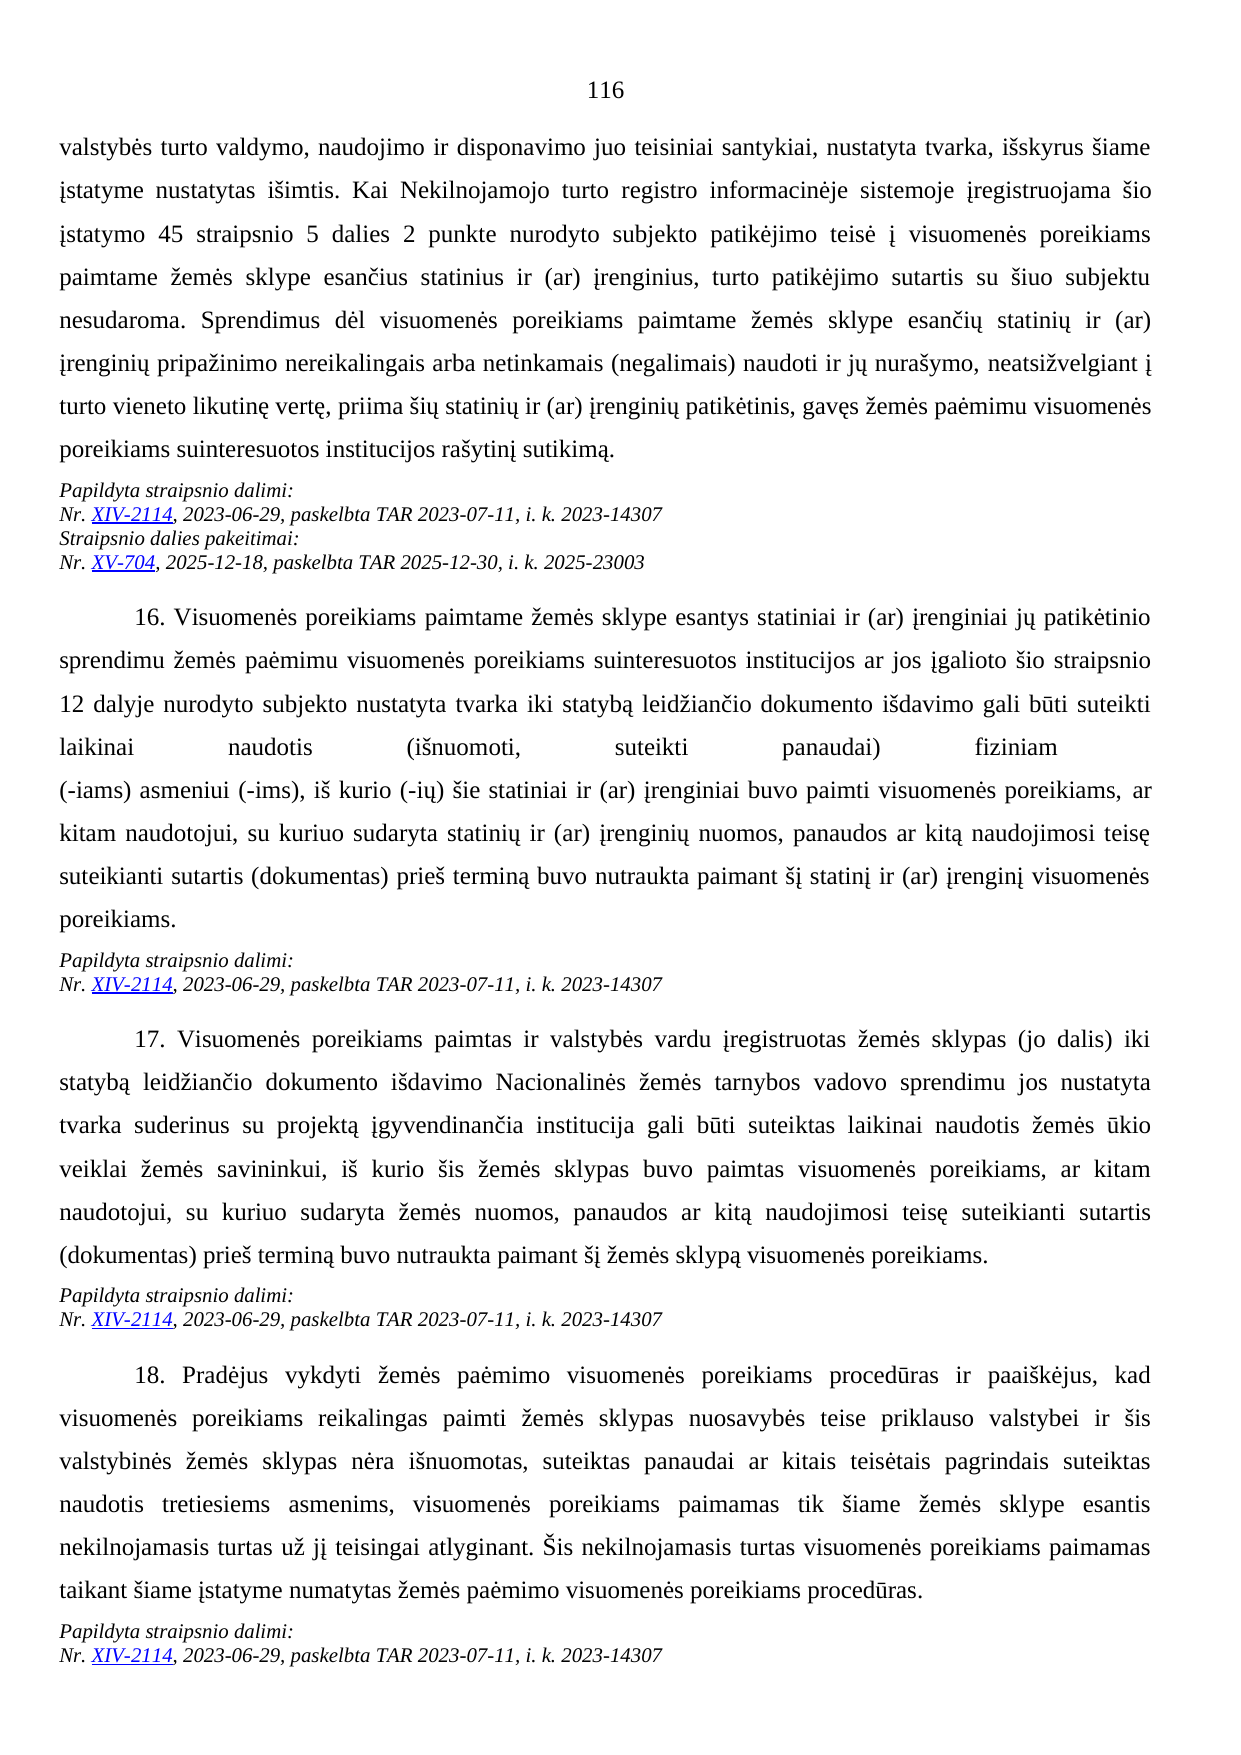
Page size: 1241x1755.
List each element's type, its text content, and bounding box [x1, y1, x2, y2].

text Nr. XIV-2114, 2023-06-29, paskelbta TAR 2023-07-11, i. k. 2023-14307 [59, 502, 1152, 526]
text Papildyta straipsnio dalimi: [59, 1619, 1152, 1643]
text Nr. XIV-2114, 2023-06-29, paskelbta TAR 2023-07-11, i. k. 2023-14307 [59, 1307, 1152, 1331]
text Nr. XIV-2114, 2023-06-29, paskelbta TAR 2023-07-11, i. k. 2023-14307 [59, 1643, 1152, 1667]
text Papildyta straipsnio dalimi: [59, 477, 1152, 502]
text Straipsnio dalies pakeitimai: [59, 526, 1152, 550]
text Nr. XV-704, 2025-12-18, paskelbta TAR 2025-12-30, i. k. 2025-23003 [59, 550, 1152, 574]
text valstybės turto valdymo, naudojimo ir disponavimo juo teisiniai santykiai, nustatyta tvarka, išskyrus šiame įstatyme nustatytas išimtis. Kai Nekilnojamojo turto registro informacinėje sistemoje įregistruojama šio įstatymo 45 straipsnio 5 dalies 2 punkte nurodyto subjekto patikėjimo teisė į visuomenės poreikiams paimtame žemės sklype esančius statinius ir (ar) įrenginius, turto patikėjimo sutartis su šiuo subjektu nesudaroma. Sprendimus dėl visuomenės poreikiams paimtame žemės sklype esančių statinių ir (ar) įrenginių pripažinimo nereikalingais arba netinkamais (negalimais) naudoti ir jų nurašymo, neatsižvelgiant į turto vieneto likutinę vertę, priima šių statinių ir (ar) įrenginių patikėtinis, gavęs žemės paėmimu visuomenės poreikiams suinteresuotos institucijos rašytinį sutikimą. [59, 132, 1152, 463]
text 16. Visuomenės poreikiams paimtame žemės sklype esantys statiniai ir (ar) įrenginiai jų patikėtinio sprendimu žemės paėmimu visuomenės poreikiams suinteresuotos institucijos ar jos įgalioto šio straipsnio 12 dalyje nurodyto subjekto nustatyta tvarka iki statybą leidžiančio dokumento išdavimo gali būti suteikti laikinai naudotis (išnuomoti, suteikti panaudai) fiziniam (-iams) asmeniui (-ims), iš kurio (-ių) šie statiniai ir (ar) įrenginiai buvo paimti visuomenės poreikiams, ar kitam naudotojui, su kuriuo sudaryta statinių ir (ar) įrenginių nuomos, panaudos ar kitą naudojimosi teisę suteikianti sutartis (dokumentas) prieš terminą buvo nutraukta paimant šį statinį ir (ar) įrenginį visuomenės poreikiams. [59, 602, 1152, 933]
text Nr. XIV-2114, 2023-06-29, paskelbta TAR 2023-07-11, i. k. 2023-14307 [59, 972, 1152, 996]
text 17. Visuomenės poreikiams paimtas ir valstybės vardu įregistruotas žemės sklypas (jo dalis) iki statybą leidžiančio dokumento išdavimo Nacionalinės žemės tarnybos vadovo sprendimu jos nustatyta tvarka suderinus su projektą įgyvendinančia institucija gali būti suteiktas laikinai naudotis žemės ūkio veiklai žemės savininkui, iš kurio šis žemės sklypas buvo paimtas visuomenės poreikiams, ar kitam naudotojui, su kuriuo sudaryta žemės nuomos, panaudos ar kitą naudojimosi teisę suteikianti sutartis (dokumentas) prieš terminą buvo nutraukta paimant šį žemės sklypą visuomenės poreikiams. [59, 1024, 1152, 1269]
text Papildyta straipsnio dalimi: [59, 1283, 1152, 1307]
text Papildyta straipsnio dalimi: [59, 947, 1152, 972]
text 18. Pradėjus vykdyti žemės paėmimo visuomenės poreikiams procedūras ir paaiškėjus, kad visuomenės poreikiams reikalingas paimti žemės sklypas nuosavybės teise priklauso valstybei ir šis valstybinės žemės sklypas nėra išnuomotas, suteiktas panaudai ar kitais teisėtais pagrindais suteiktas naudotis tretiesiems asmenims, visuomenės poreikiams paimamas tik šiame žemės sklype esantis nekilnojamasis turtas už jį teisingai atlyginant. Šis nekilnojamasis turtas visuomenės poreikiams paimamas taikant šiame įstatyme numatytas žemės paėmimo visuomenės poreikiams procedūras. [59, 1360, 1152, 1604]
